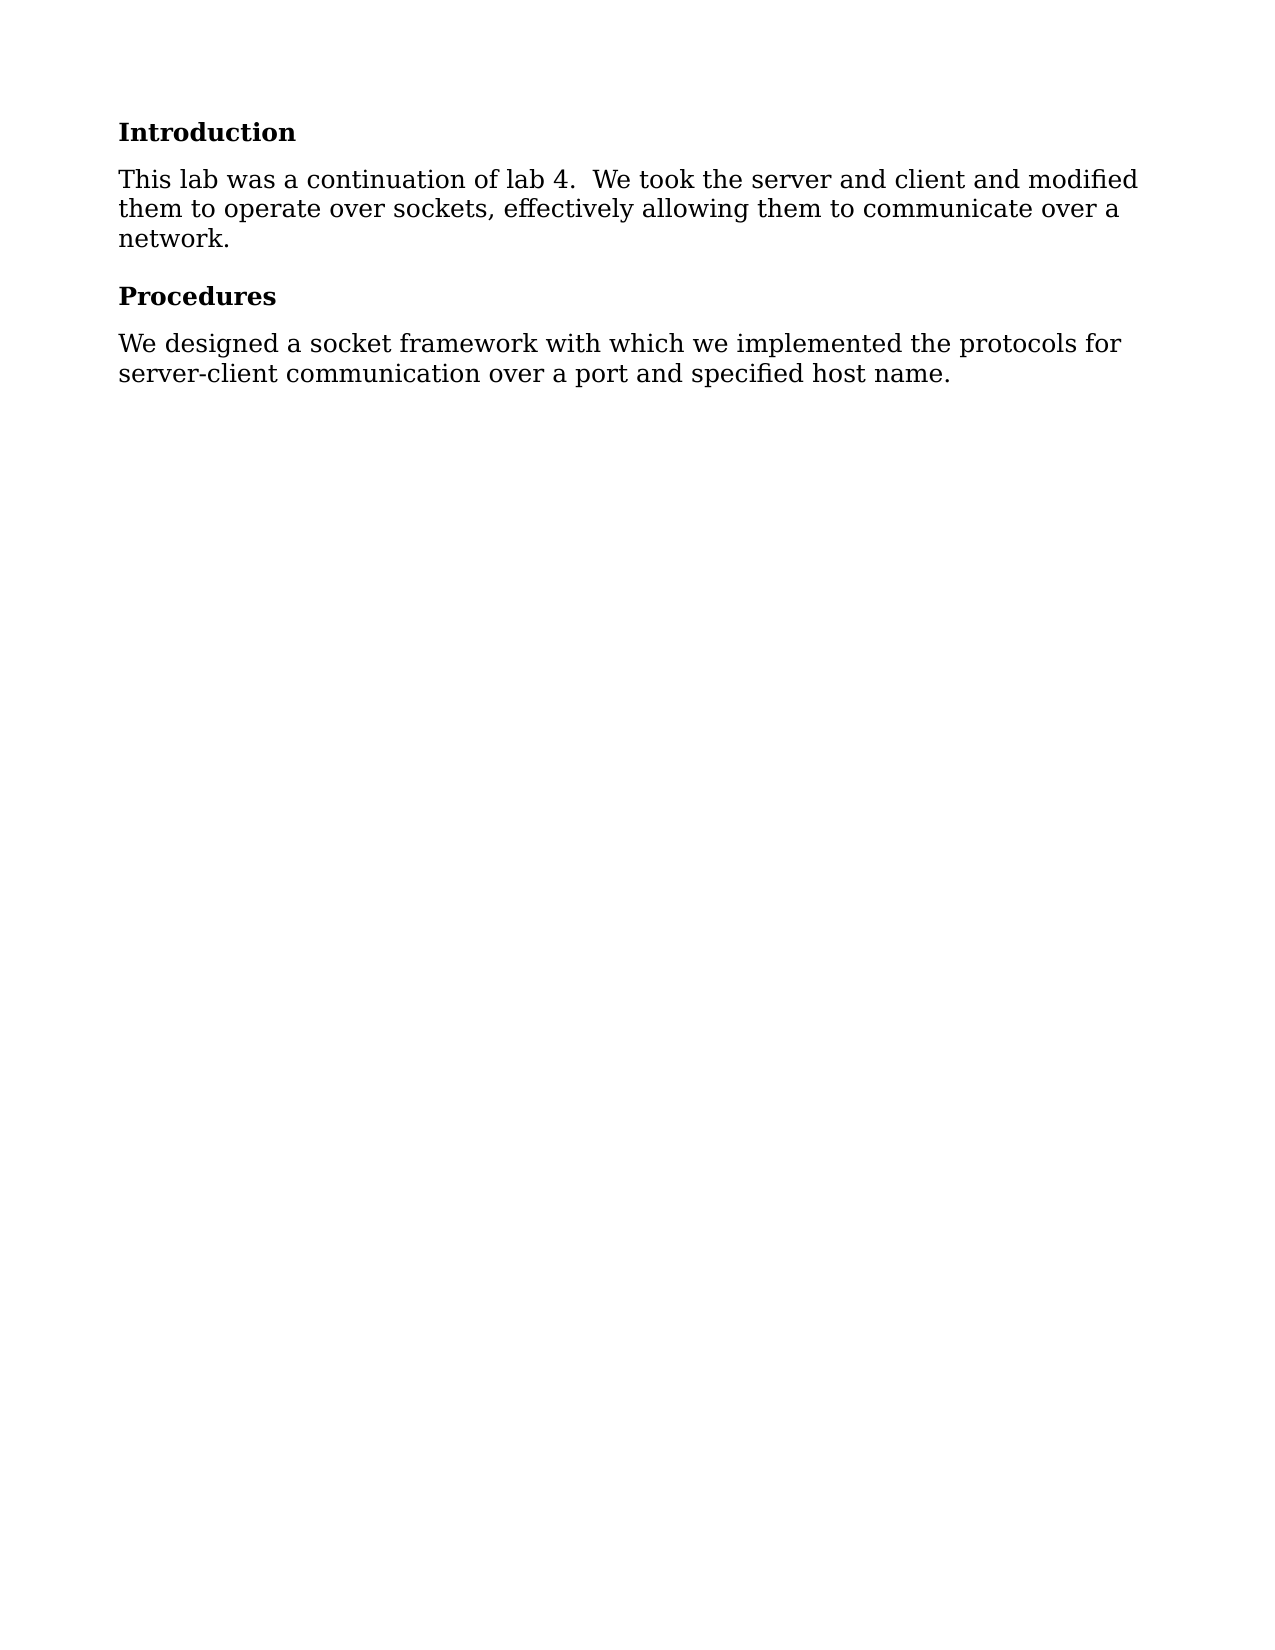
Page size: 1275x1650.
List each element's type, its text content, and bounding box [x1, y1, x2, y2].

text Procedures [118, 282, 1157, 312]
text This lab was a continuation of lab 4. We took the server and client and modified them to operate over sockets, effectively allowing them to communicate over a network. [118, 166, 1157, 253]
text We designed a socket framework with which we implemented the protocols for server-client communication over a port and specified host name. [118, 329, 1157, 388]
text Introduction [118, 118, 1157, 147]
